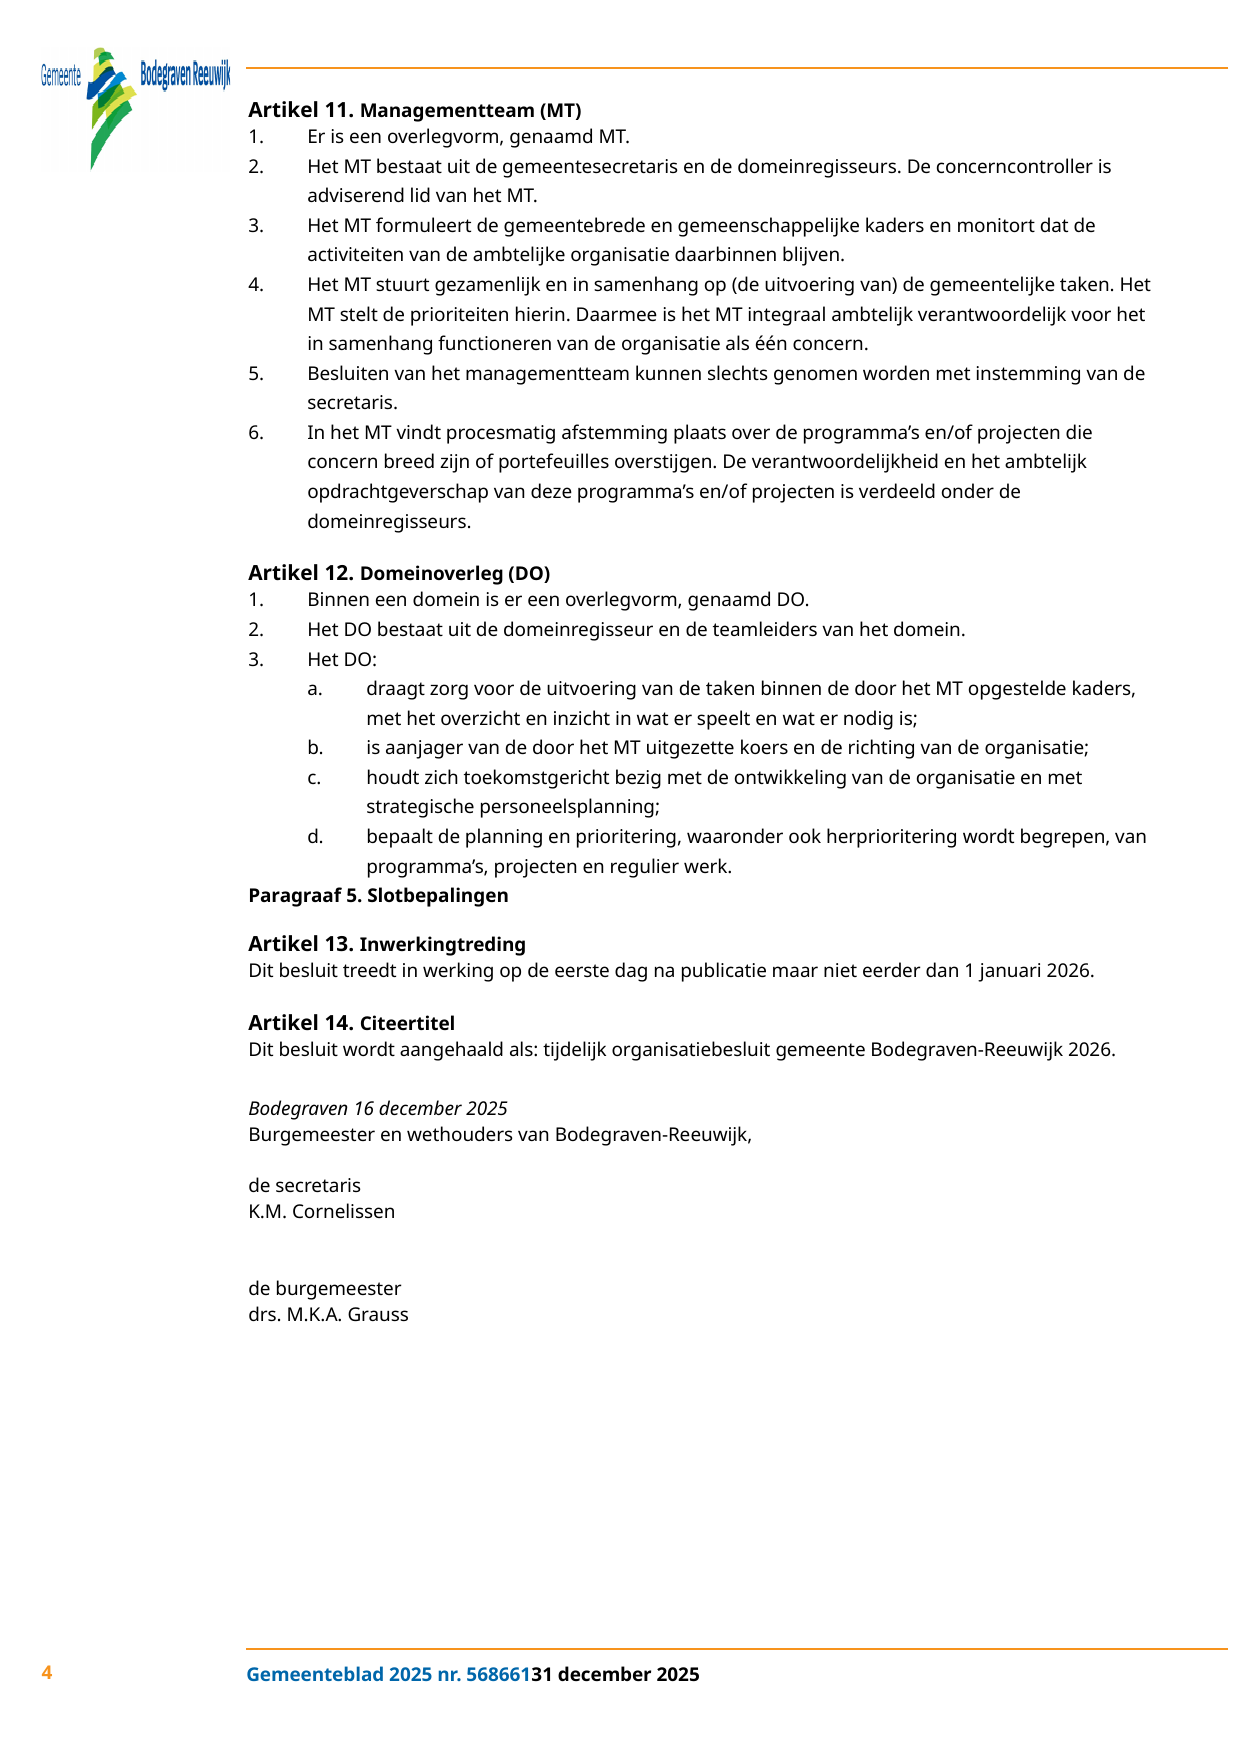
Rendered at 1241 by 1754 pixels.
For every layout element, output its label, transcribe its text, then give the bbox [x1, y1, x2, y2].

picture [41, 47, 231, 172]
list Er is een overlegvorm, genaamd MT. [248, 123, 1152, 149]
text Bodegraven 16 december 2025 [248, 1096, 1152, 1121]
text Artikel 13. Inwerkingtreding [248, 929, 1152, 957]
list In het MT vindt procesmatig afstemming plaats over de programma’s en/of projecten die concern breed zijn of portefeuilles overstijgen. De verantwoordelijkheid en het ambtelijk opdrachtgeverschap van deze programma’s en/of projecten is verdeeld onder de domeinregisseurs. [248, 419, 1152, 533]
text de secretaris [248, 1173, 1152, 1198]
list Het MT formuleert de gemeentebrede en gemeenschappelijke kaders en monitort dat de activiteiten van de ambtelijke organisatie daarbinnen blijven. [248, 212, 1152, 267]
text drs. M.K.A. Grauss [248, 1301, 1152, 1327]
text Artikel 14. Citeertitel [248, 1008, 1152, 1036]
text Burgemeester en wethouders van Bodegraven-Reeuwijk, [248, 1121, 1152, 1147]
list Het DO: [248, 646, 1152, 672]
text Artikel 11. Managementteam (MT) [248, 95, 1152, 123]
text Dit besluit treedt in werking op de eerste dag na publicatie maar niet eerder dan 1 januari 2026. [248, 957, 1152, 983]
list Binnen een domein is er een overlegvorm, genaamd DO. [248, 587, 1152, 612]
list Het MT bestaat uit de gemeentesecretaris en de domeinregisseurs. De concerncontroller is adviserend lid van het MT. [248, 153, 1152, 208]
text K.M. Cornelissen [248, 1198, 1152, 1224]
list bepaalt de planning en prioritering, waaronder ook herprioritering wordt begrepen, van programma’s, projecten en regulier werk. [307, 823, 1152, 879]
list is aanjager van de door het MT uitgezette koers en de richting van de organisatie; [307, 734, 1152, 760]
text de burgemeester [248, 1276, 1152, 1301]
list Het DO bestaat uit de domeinregisseur en de teamleiders van het domein. [248, 616, 1152, 642]
text Paragraaf 5. Slotbepalingen [248, 882, 1152, 908]
list houdt zich toekomstgericht bezig met de ontwikkeling van de organisatie en met strategische personeelsplanning; [307, 764, 1152, 819]
list Besluiten van het managementteam kunnen slechts genomen worden met instemming van de secretaris. [248, 360, 1152, 415]
text Dit besluit wordt aangehaald als: tijdelijk organisatiebesluit gemeente Bodegraven-Reeuwijk 2026. [248, 1036, 1152, 1062]
list draagt zorg voor de uitvoering van de taken binnen de door het MT opgestelde kaders, met het overzicht en inzicht in wat er speelt en wat er nodig is; [307, 675, 1152, 731]
list Het MT stuurt gezamenlijk en in samenhang op (de uitvoering van) de gemeentelijke taken. Het MT stelt de prioriteiten hierin. Daarmee is het MT integraal ambtelijk verantwoordelijk voor het in samenhang functioneren van de organisatie als één concern. [248, 271, 1152, 356]
text Artikel 12. Domeinoverleg (DO) [248, 558, 1152, 587]
